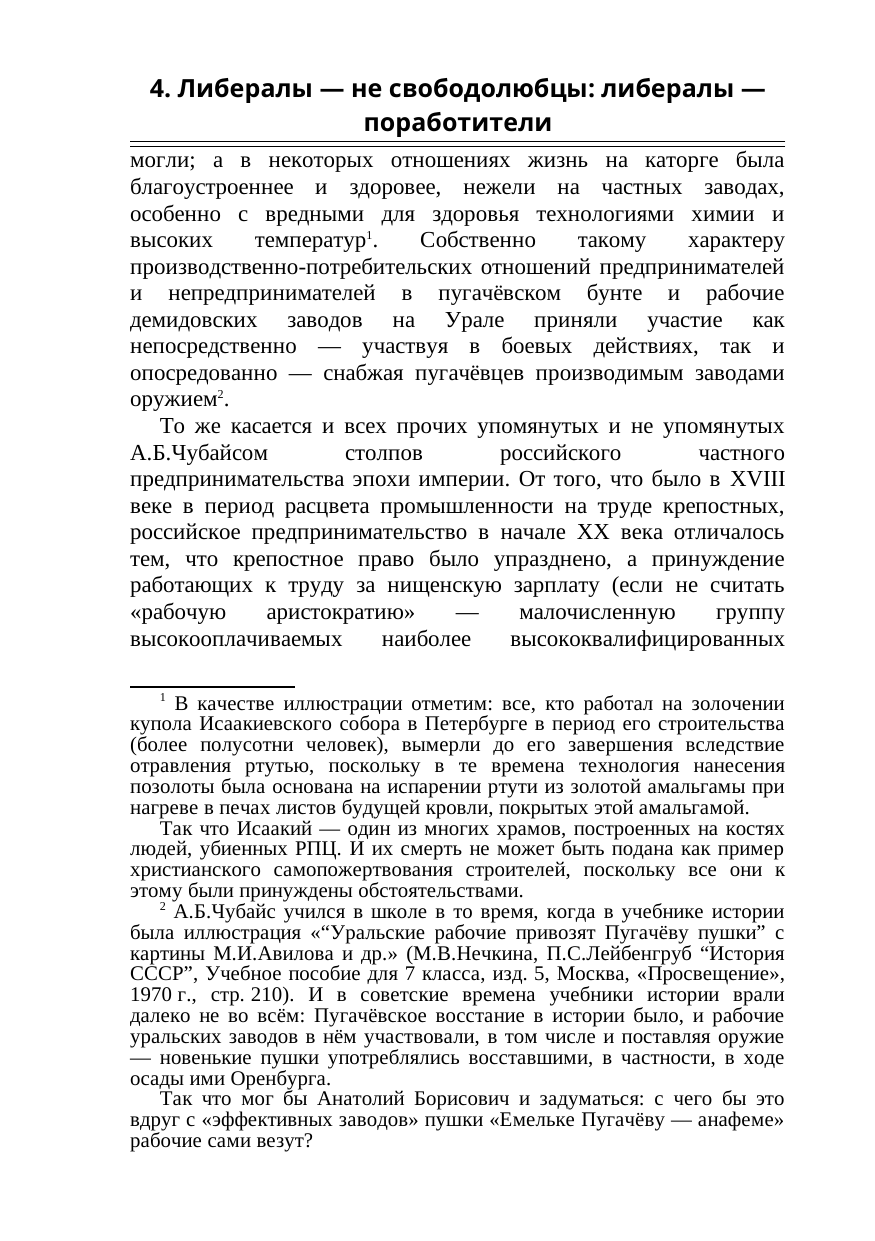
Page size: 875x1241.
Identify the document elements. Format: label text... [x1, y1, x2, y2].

text Так что Исаакий — один из многих храмов, построенных на костях людей, убиенных РПЦ. И их смерть не может быть подана как пример христианского самопожертвования строителей, поскольку все они к этому были принуждены обстоятельствами. [130, 818, 785, 902]
text То же касается и всех прочих упомянутых и не упомянутых А.Б.Чубайсом столпов российского частного предпринимательства эпохи империи. От того, что было в XVIII веке в период расцвета промышленности на труде крепостных, российское предпринимательство в начале ХХ века отличалось тем, что крепостное право было упразднено, а принуждение работающих к труду за нищенскую зарплату (если не считать «рабочую аристократию» — малочисленную группу высокооплачиваемых наиболее высококвалифицированных [130, 412, 785, 651]
text А.Б.Чубайс учился в школе в то время, когда в учебнике истории была иллюстрация «“Уральские рабочие привозят Пугачёву пушки” с картины М.И.Авилова и др.» (М.В.Нечкина, П.С.Лейбенгруб “История СССР”, Учебное пособие для 7 класса, изд. 5, Москва, «Просвещение», 1970 г., стр. 210). И в советские времена учебники истории врали далеко не во всём: Пугачёвское восстание в истории было, и рабочие уральских заводов в нём участвовали, в том числе и поставляя оружие — новенькие пушки употреблялись восставшими, в частности, в ходе осады ими Орен­бурга. [130, 902, 785, 1089]
text могли; а в некоторых отношениях жизнь на каторге была благоустроеннее и здоровее, нежели на частных заводах, особенно с вредными для здоровья технологиями химии и высоких температур. Собственно такому характеру производственно-потребительских отношений предпринимателей и непредпринимателей в пугачёвском бунте и рабочие демидовских заводов на Урале приняли участие как непосредственно — участвуя в боевых действиях, так и опосредованно — снабжая пугачёвцев производимым заводами оружием. [130, 147, 785, 412]
text Так что мог бы Анатолий Борисович и задуматься: с чего бы это вдруг с «эффективных заводов» пушки «Емельке Пугачёву — анафеме» рабочие сами везут? [130, 1089, 785, 1152]
text В качестве иллюстрации отметим: все, кто работал на золочении купола Исаакиевского собора в Петербурге в период его строительства (более полусотни человек), вымерли до его завершения вследствие отравления ртутью, поскольку в те времена технология нанесения позолоты была основана на испарении ртути из золотой амальгамы при нагреве в печах листов будущей кровли, покрытых этой амальгамой. [130, 693, 785, 818]
